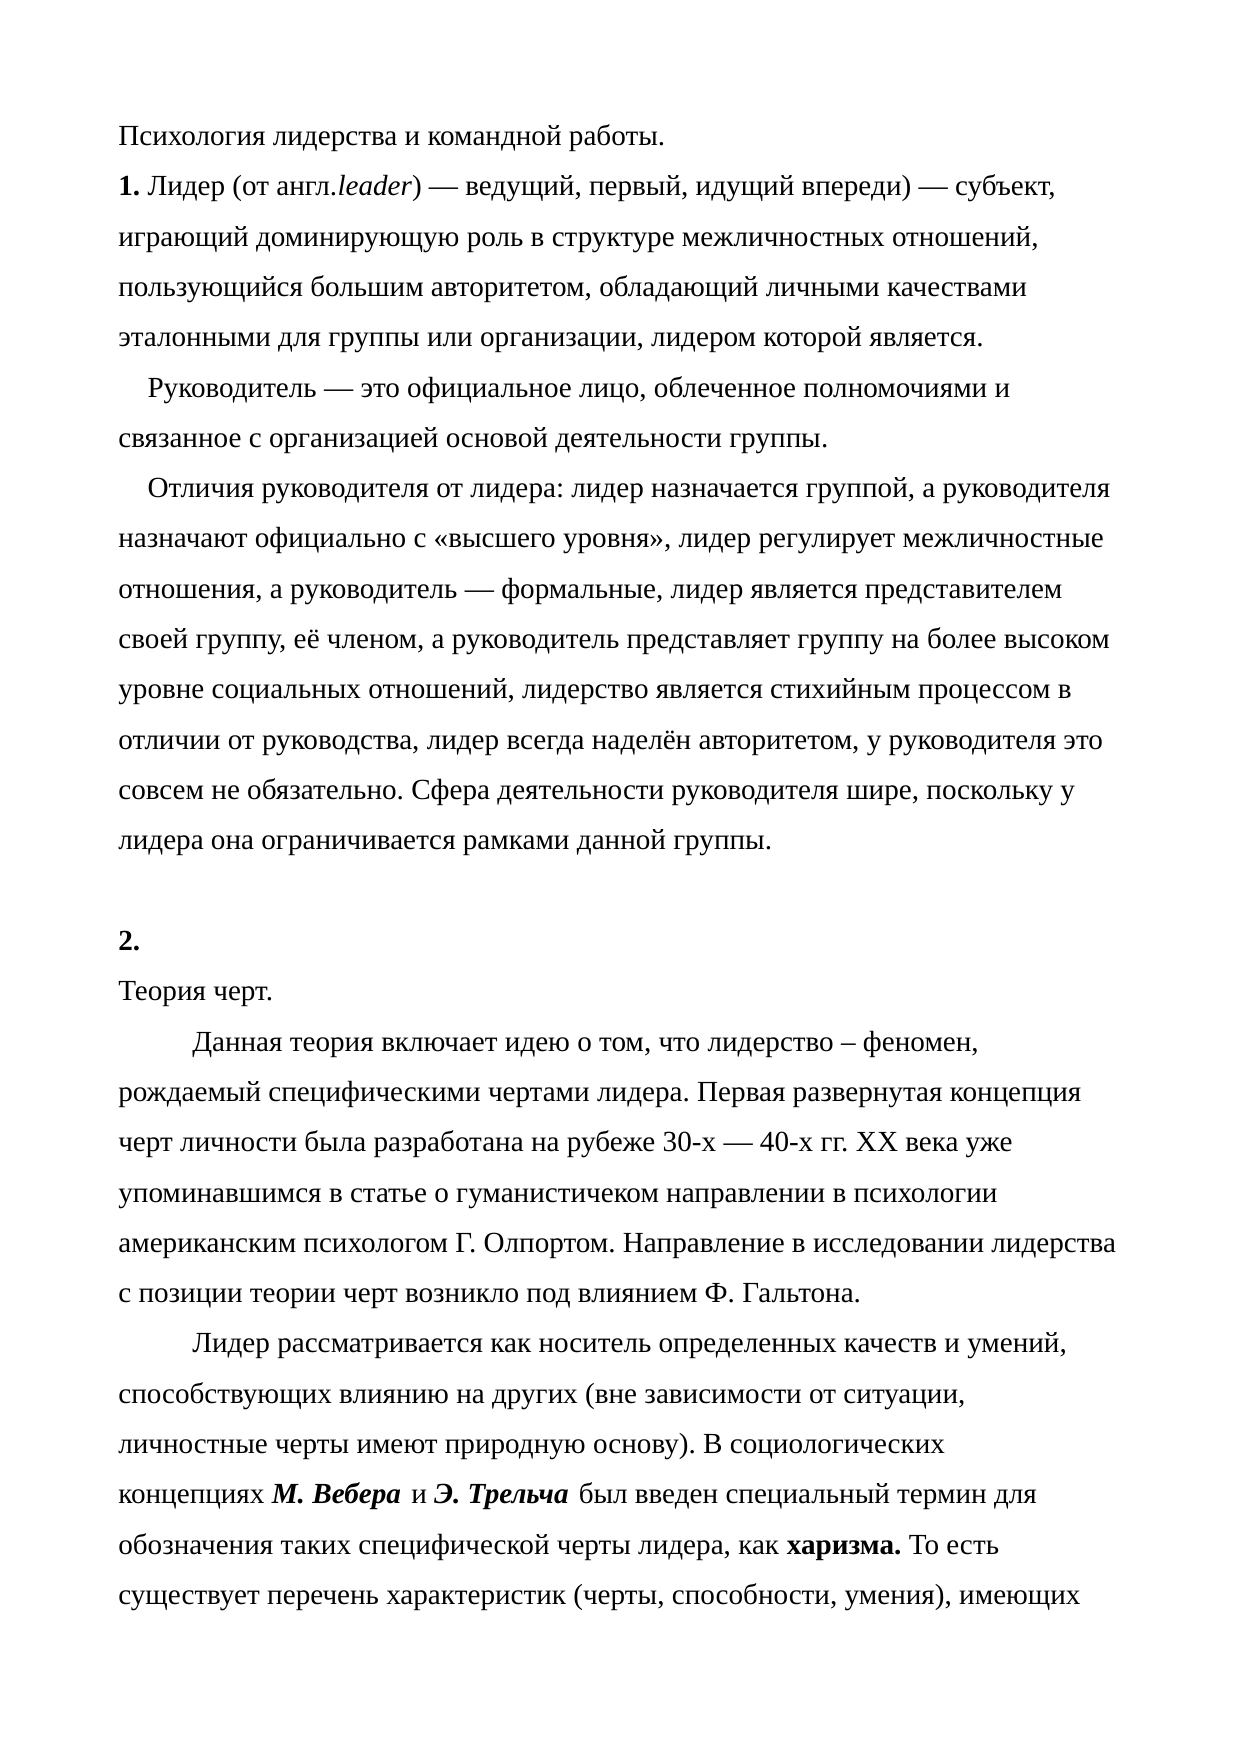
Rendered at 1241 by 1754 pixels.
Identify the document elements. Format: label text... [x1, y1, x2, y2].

text 1. Лидер (от англ.leader) — ведущий, первый, идущий впереди) — субъект, играющий доминирующую роль в структуре межличностных отношений, пользующийся большим авторитетом, обладающий личными качествами эталонными для группы или организации, лидером которой является. [118, 168, 1122, 353]
text Руководитель — это официальное лицо, облеченное полномочиями и связанное с организацией основой деятельности группы. [118, 370, 1122, 453]
text Лидер рассматривается как носитель определенных качеств и умений, способствующих влиянию на других (вне зависимости от ситуации, личностные черты имеют природную основу). В социологических концепциях М. Вебера и Э. Трельча был введен специальный термин для обозначения таких специфической черты лидера, как харизма. То есть существует перечень характеристик (черты, способности, умения), имеющих [118, 1326, 1122, 1611]
text Данная теория включает идею о том, что лидерство – феномен, рождаемый специфическими чертами лидера. Первая развернутая концепция черт личности была разработана на рубеже 30-х — 40-х гг. XX века уже упоминавшимся в статье о гуманистичеком направлении в психологии американским психологом Г. Олпортом. Направление в исследовании лидерства с позиции теории черт возникло под влиянием Ф. Гальтона. [118, 1024, 1122, 1309]
text 2. [118, 923, 1122, 957]
text Психология лидерства и командной работы. [118, 118, 1122, 152]
text Теория черт. [118, 973, 1122, 1007]
text Отличия руководителя от лидера: лидер назначается группой, а руководителя назначают официально с «высшего уровня», лидер регулирует межличностные отношения, а руководитель — формальные, лидер является представителем своей группу, её членом, а руководитель представляет группу на более высоком уровне социальных отношений, лидерство является стихийным процессом в отличии от руководства, лидер всегда наделён авторитетом, у руководителя это совсем не обязательно. Сфера деятельности руководителя шире, поскольку у лидера она ограничивается рамками данной группы. [118, 470, 1122, 856]
